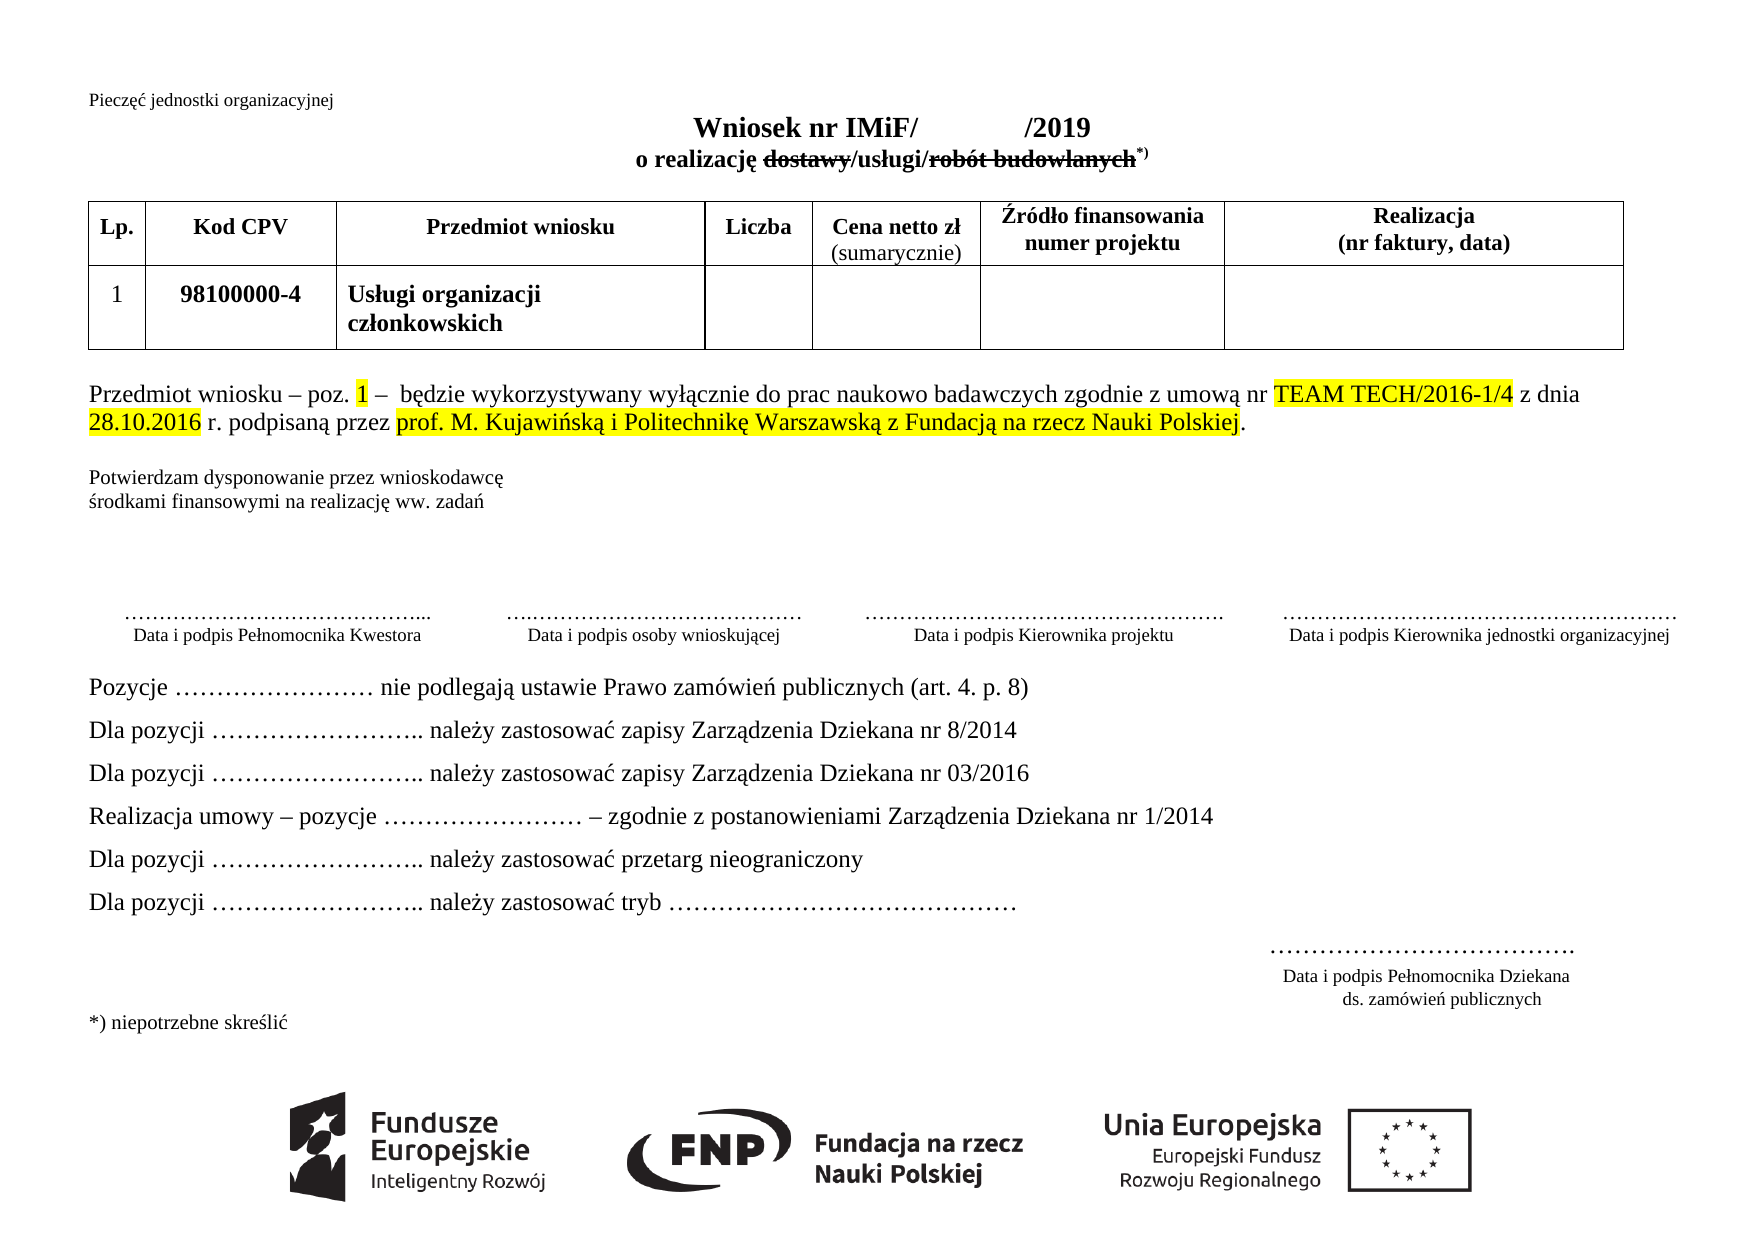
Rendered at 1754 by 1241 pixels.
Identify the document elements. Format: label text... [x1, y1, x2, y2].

text Dla pozycji …………………….. należy zastosować przetarg nieograniczony [89, 844, 1695, 873]
table_header Cena netto zł (sumarycznie) [813, 202, 980, 265]
text Data i podpis Pełnomocnika Dziekana ds. zamówień publicznych [89, 959, 1695, 1010]
table_cell [819, 624, 853, 648]
table_cell Data i podpis Kierownika projektu [853, 624, 1235, 648]
table_cell 1 [89, 266, 145, 349]
table_header Liczba [706, 202, 812, 265]
table_cell Data i podpis Kierownika jednostki organizacyjnej [1270, 624, 1689, 648]
table_header [819, 600, 853, 624]
table_header [1235, 600, 1270, 624]
text o realizację dostawy/usługi/robót budowlanych*) [89, 144, 1695, 172]
table_cell [460, 624, 489, 648]
table_header Realizacja (nr faktury, data) [1225, 202, 1623, 265]
text ………………………………. [89, 931, 1695, 959]
text Dla pozycji …………………….. należy zastosować tryb …………………………………… [89, 887, 1695, 916]
table_cell [706, 266, 812, 349]
table_header Kod CPV [146, 202, 336, 265]
table_header [460, 600, 489, 624]
table_header Przedmiot wniosku [337, 202, 704, 265]
table_cell [1225, 266, 1623, 349]
picture [221, 1060, 1563, 1238]
table_header ……………………………………………. [853, 600, 1235, 624]
table_cell Usługi organizacji członkowskich [337, 266, 704, 349]
table_cell 98100000-4 [146, 266, 336, 349]
table_header ……………………………………... [94, 600, 460, 624]
text *) niepotrzebne skreślić [89, 1010, 1695, 1034]
table_cell Data i podpis osoby wnioskującej [489, 624, 819, 648]
text Potwierdzam dysponowanie przez wnioskodawcę środkami finansowymi na realizację ww. zadań [89, 465, 1695, 513]
text Pieczęć jednostki organizacyjnej [89, 89, 1695, 110]
table_cell [1235, 624, 1270, 648]
table_cell [981, 266, 1224, 349]
table_header ….………………………………… [489, 600, 819, 624]
table_cell [813, 266, 980, 349]
table_header ………………………………………………… [1270, 600, 1689, 624]
table_header Lp. [89, 202, 145, 265]
text Wniosek nr IMiF/ /2019 [89, 110, 1695, 144]
table_cell Data i podpis Pełnomocnika Kwestora [94, 624, 460, 648]
text Dla pozycji …………………….. należy zastosować zapisy Zarządzenia Dziekana nr 03/2016 [89, 758, 1695, 787]
text Realizacja umowy – pozycje …………………… – zgodnie z postanowieniami Zarządzenia Dziekana nr 1/2014 [89, 801, 1695, 830]
text Pozycje …………………… nie podlegają ustawie Prawo zamówień publicznych (art. 4. p. 8) [89, 672, 1695, 701]
text Przedmiot wniosku – poz. 1 – będzie wykorzystywany wyłącznie do prac naukowo badawczych zgodnie z umową nr TEAM TECH/2016-1/4 z dnia 28.10.2016 r. podpisaną przez prof. M. Kujawińską i Politechnikę Warszawską z Fundacją na rzecz Nauki Polskiej. [89, 379, 1695, 436]
table_header Źródło finansowania numer projektu [981, 202, 1224, 265]
text Dla pozycji …………………….. należy zastosować zapisy Zarządzenia Dziekana nr 8/2014 [89, 715, 1695, 744]
